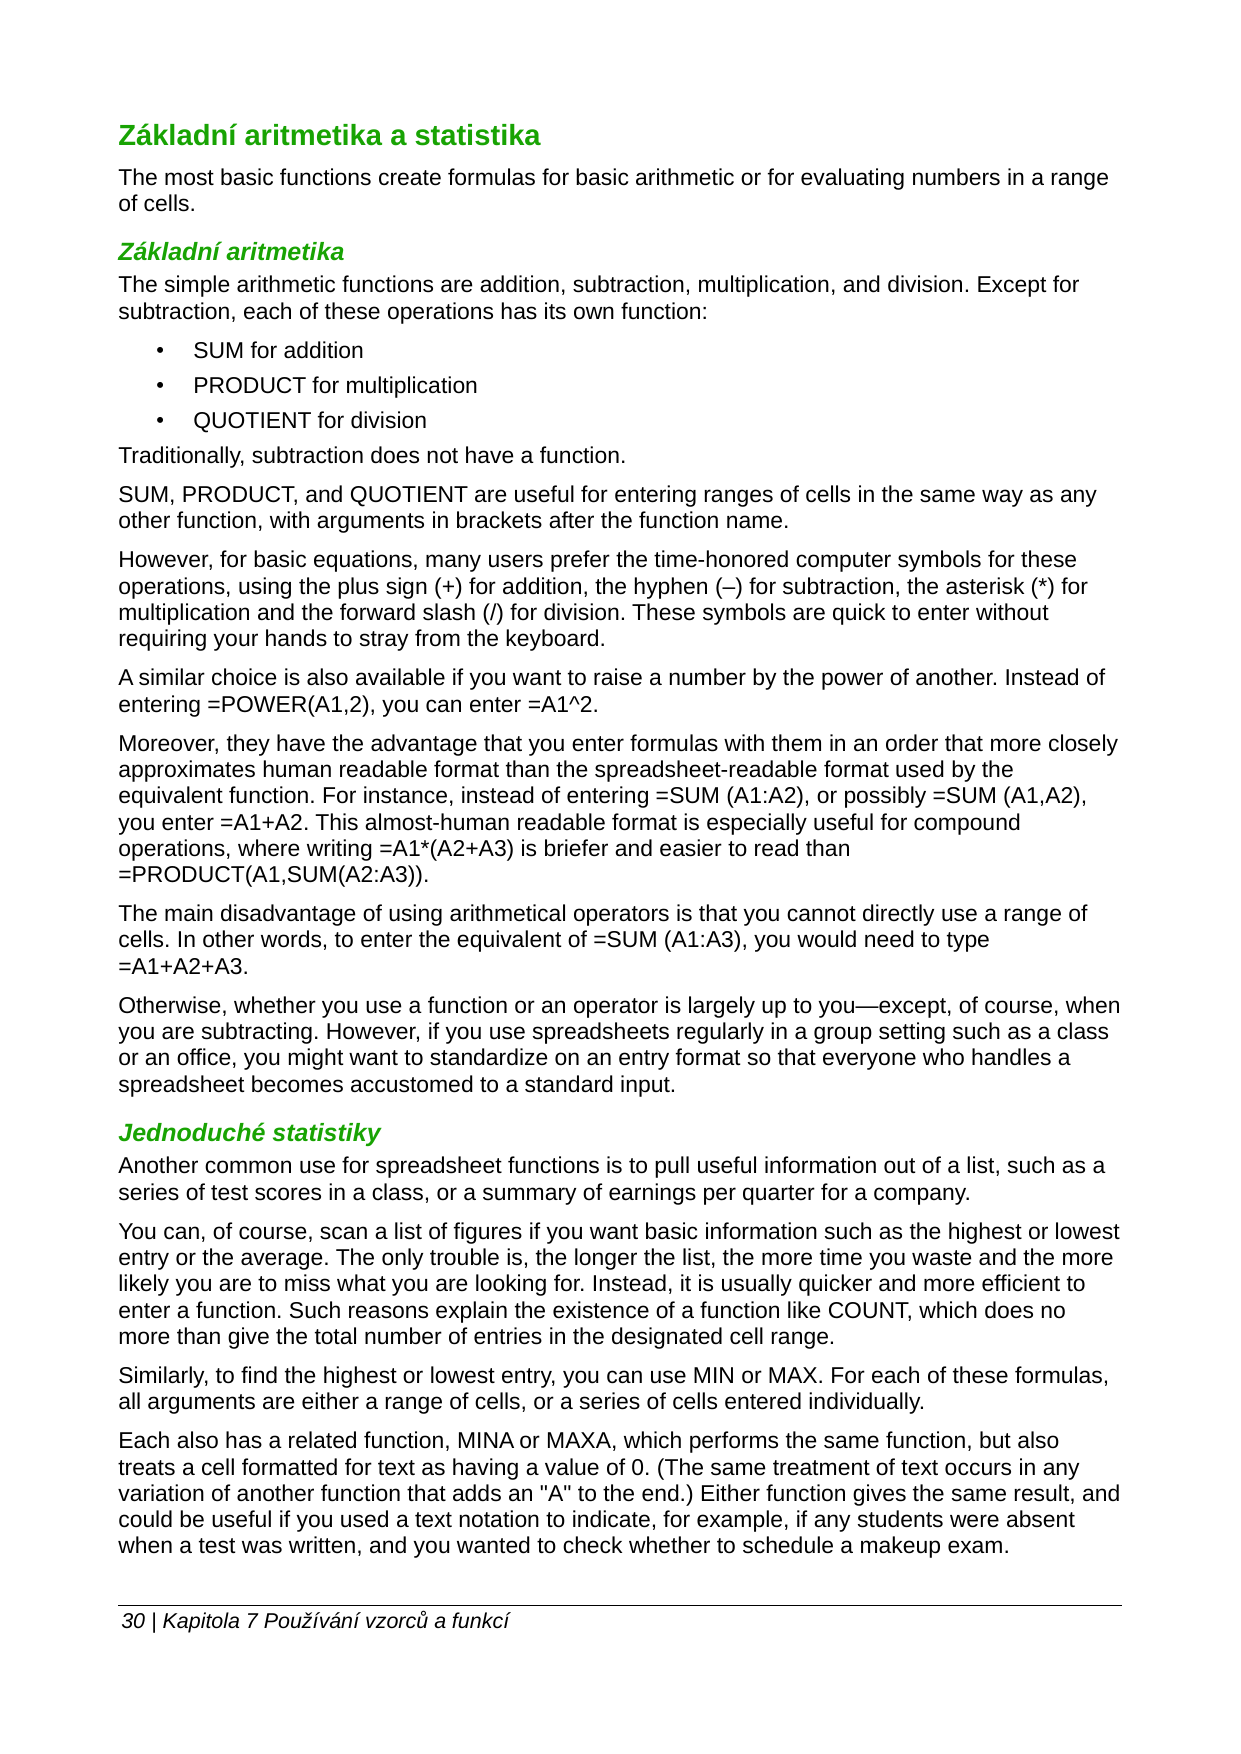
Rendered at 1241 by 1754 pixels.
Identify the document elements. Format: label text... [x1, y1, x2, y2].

subtitle Jednoduché statistiky [118, 1118, 1122, 1146]
list QUOTIENT for division [156, 407, 1122, 433]
subtitle Základní aritmetika a statistika [118, 118, 1122, 152]
text You can, of course, scan a list of figures if you want basic information such as the highest or lowest entry or the average. The only trouble is, the longer the list, the more time you waste and the more likely you are to miss what you are looking for. Instead, it is usually quicker and more efficient to enter a function. Such reasons explain the existence of a function like COUNT, which does no more than give the total number of entries in the designated cell range. [118, 1218, 1122, 1349]
text Moreover, they have the advantage that you enter formulas with them in an order that more closely approximates human readable format than the spreadsheet-readable format used by the equivalent function. For instance, instead of entering =SUM (A1:A2), or possibly =SUM (A1,A2), you enter =A1+A2. This almost-human readable format is especially useful for compound operations, where writing =A1*(A2+A3) is briefer and easier to read than =PRODUCT(A1,SUM(A2:A3)). [118, 729, 1122, 888]
text Traditionally, subtraction does not have a function. [118, 442, 1122, 469]
text The most basic functions create formulas for basic arithmetic or for evaluating numbers in a range of cells. [118, 163, 1122, 216]
list SUM for addition [156, 337, 1122, 363]
text The main disadvantage of using arithmetical operators is that you cannot directly use a range of cells. In other words, to enter the equivalent of =SUM (A1:A3), you would need to type =A1+A2+A3. [118, 900, 1122, 979]
text However, for basic equations, many users prefer the time-honored computer symbols for these operations, using the plus sign (+) for addition, the hyphen (–) for subtraction, the asterisk (*) for multiplication and the forward slash (/) for division. These symbols are quick to enter without requiring your hands to stray from the keyboard. [118, 546, 1122, 652]
text Each also has a related function, MINA or MAXA, which performs the same function, but also treats a cell formatted for text as having a value of 0. (The same treatment of text occurs in any variation of another function that adds an "A" to the end.) Either function gives the same result, and could be useful if you used a text notation to indicate, for example, if any students were absent when a test was written, and you wanted to check whether to schedule a makeup exam. [118, 1427, 1122, 1559]
text Otherwise, whether you use a function or an operator is largely up to you—except, of course, when you are subtracting. However, if you use spreadsheets regularly in a group setting such as a class or an office, you might want to standardize on an entry format so that everyone who handles a spreadsheet becomes accustomed to a standard input. [118, 992, 1122, 1097]
text A similar choice is also available if you want to raise a number by the power of another. Instead of entering =POWER(A1,2), you can enter =A1^2. [118, 664, 1122, 717]
subtitle Základní aritmetika [118, 237, 1122, 266]
text The simple arithmetic functions are addition, subtraction, multiplication, and division. Except for subtraction, each of these operations has its own function: [118, 271, 1122, 324]
list PRODUCT for multiplication [156, 372, 1122, 398]
text Similarly, to find the highest or lowest entry, you can use MIN or MAX. For each of these formulas, all arguments are either a range of cells, or a series of cells entered individually. [118, 1362, 1122, 1414]
text SUM, PRODUCT, and QUOTIENT are useful for entering ranges of cells in the same way as any other function, with arguments in brackets after the function name. [118, 481, 1122, 534]
text Another common use for spreadsheet functions is to pull useful information out of a list, such as a series of test scores in a class, or a summary of earnings per quarter for a company. [118, 1152, 1122, 1205]
